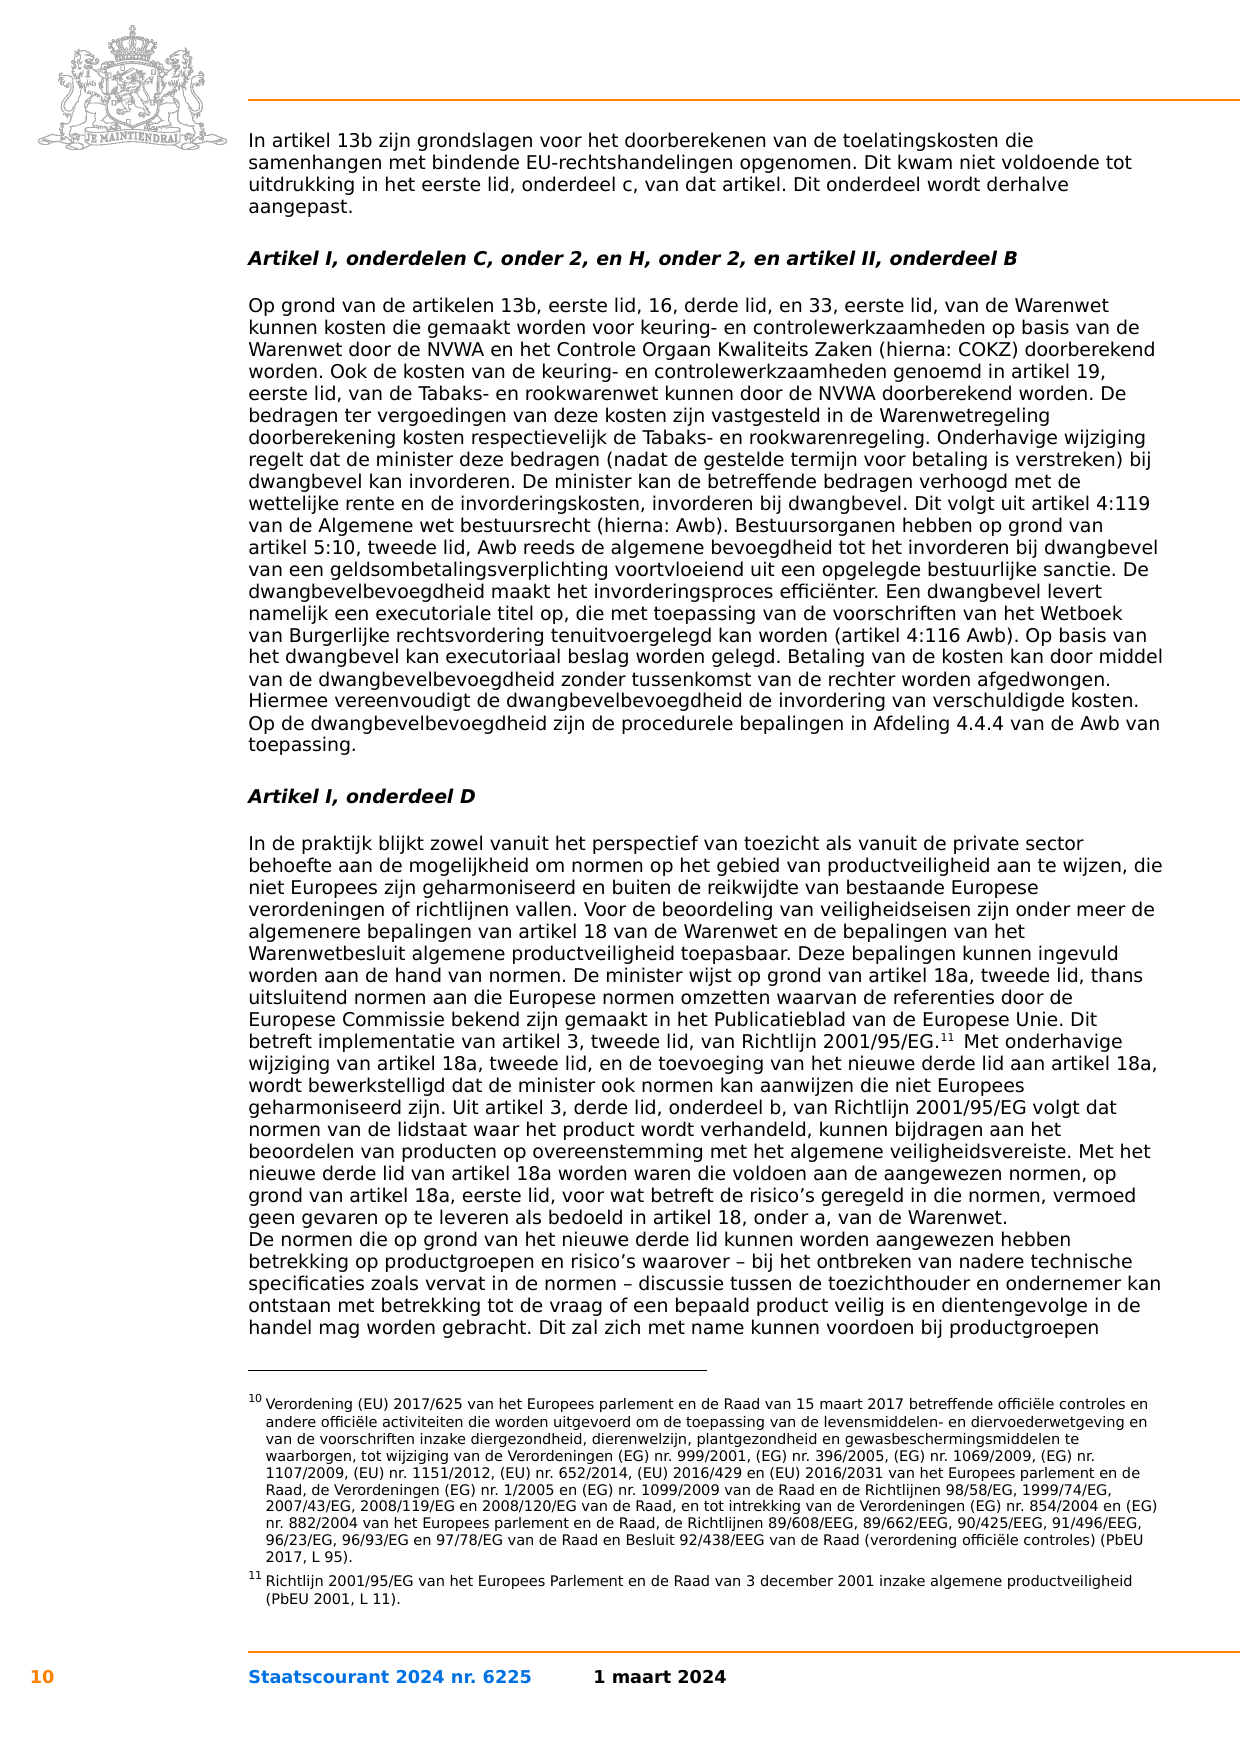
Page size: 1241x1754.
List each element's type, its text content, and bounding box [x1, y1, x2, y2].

text In de praktijk blijkt zowel vanuit het perspectief van toezicht als vanuit de private sector behoefte aan de mogelijkheid om normen op het gebied van productveiligheid aan te wijzen, die niet Europees zijn geharmoniseerd en buiten de reikwijdte van bestaande Europese verordeningen of richtlijnen vallen. Voor de beoordeling van veiligheidseisen zijn onder meer de algemenere bepalingen van artikel 18 van de Warenwet en de bepalingen van het Warenwetbesluit algemene productveiligheid toepasbaar. Deze bepalingen kunnen ingevuld worden aan de hand van normen. De minister wijst op grond van artikel 18a, tweede lid, thans uitsluitend normen aan die Europese normen omzetten waarvan de referenties door de Europese Commissie bekend zijn gemaakt in het Publicatieblad van de Europese Unie. Dit betreft implementatie van artikel 3, tweede lid, van Richtlijn 2001/95/EG. Met onderhavige wijziging van artikel 18a, tweede lid, en de toevoeging van het nieuwe derde lid aan artikel 18a, wordt bewerkstelligd dat de minister ook normen kan aanwijzen die niet Europees geharmoniseerd zijn. Uit artikel 3, derde lid, onderdeel b, van Richtlijn 2001/95/EG volgt dat normen van de lidstaat waar het product wordt verhandeld, kunnen bijdragen aan het beoordelen van producten op overeenstemming met het algemene veiligheidsvereiste. Met het nieuwe derde lid van artikel 18a worden waren die voldoen aan de aangewezen normen, op grond van artikel 18a, eerste lid, voor wat betreft de risico’s geregeld in die normen, vermoed geen gevaren op te leveren als bedoeld in artikel 18, onder a, van de Warenwet. [248, 833, 1163, 1229]
text Richtlijn 2001/95/EG van het Europees Parlement en de Raad van 3 december 2001 inzake algemene productveiligheid (PbEU 2001, L 11). [248, 1569, 1163, 1608]
text De normen die op grond van het nieuwe derde lid kunnen worden aangewezen hebben betrekking op productgroepen en risico’s waarover – bij het ontbreken van nadere technische specificaties zoals vervat in de normen – discussie tussen de toezichthouder en ondernemer kan ontstaan met betrekking tot de vraag of een bepaald product veilig is en dientengevolge in de handel mag worden gebracht. Dit zal zich met name kunnen voordoen bij productgroepen [248, 1229, 1163, 1339]
text In artikel 13b zijn grondslagen voor het doorberekenen van de toelatingskosten die samenhangen met bindende EU-rechtshandelingen opgenomen. Dit kwam niet voldoende tot uitdrukking in het eerste lid, onderdeel c, van dat artikel. Dit onderdeel wordt derhalve aangepast. [248, 130, 1163, 218]
text Verordening (EU) 2017/625 van het Europees parlement en de Raad van 15 maart 2017 betreffende officiële controles en andere officiële activiteiten die worden uitgevoerd om de toepassing van de levensmiddelen- en diervoederwetgeving en van de voorschriften inzake diergezondheid, dierenwelzijn, plantgezondheid en gewasbeschermingsmiddelen te waarborgen, tot wijziging van de Verordeningen (EG) nr. 999/2001, (EG) nr. 396/2005, (EG) nr. 1069/2009, (EG) nr. 1107/2009, (EU) nr. 1151/2012, (EU) nr. 652/2014, (EU) 2016/429 en (EU) 2016/2031 van het Europees parlement en de Raad, de Verordeningen (EG) nr. 1/2005 en (EG) nr. 1099/2009 van de Raad en de Richtlijnen 98/58/EG, 1999/74/EG, 2007/43/EG, 2008/119/EG en 2008/120/EG van de Raad, en tot intrekking van de Verordeningen (EG) nr. 854/2004 en (EG) nr. 882/2004 van het Europees parlement en de Raad, de Richtlijnen 89/608/EEG, 89/662/EEG, 90/425/EEG, 91/496/EEG, 96/23/EG, 96/93/EG en 97/78/EG van de Raad en Besluit 92/438/EEG van de Raad (verordening officiële controles) (PbEU 2017, L 95). [248, 1392, 1163, 1566]
picture [38, 25, 227, 150]
text Op grond van de artikelen 13b, eerste lid, 16, derde lid, en 33, eerste lid, van de Warenwet kunnen kosten die gemaakt worden voor keuring- en controlewerkzaamheden op basis van de Warenwet door de NVWA en het Controle Orgaan Kwaliteits Zaken (hierna: COKZ) doorberekend worden. Ook de kosten van de keuring- en controlewerkzaamheden genoemd in artikel 19, eerste lid, van de Tabaks- en rookwarenwet kunnen door de NVWA doorberekend worden. De bedragen ter vergoedingen van deze kosten zijn vastgesteld in de Warenwetregeling doorberekening kosten respectievelijk de Tabaks- en rookwarenregeling. Onderhavige wijziging regelt dat de minister deze bedragen (nadat de gestelde termijn voor betaling is verstreken) bij dwangbevel kan invorderen. De minister kan de betreffende bedragen verhoogd met de wettelijke rente en de invorderingskosten, invorderen bij dwangbevel. Dit volgt uit artikel 4:119 van de Algemene wet bestuursrecht (hierna: Awb). Bestuursorganen hebben op grond van artikel 5:10, tweede lid, Awb reeds de algemene bevoegdheid tot het invorderen bij dwangbevel van een geldsombetalingsverplichting voortvloeiend uit een opgelegde bestuurlijke sanctie. De dwangbevelbevoegdheid maakt het invorderingsproces efficiënter. Een dwangbevel levert namelijk een executoriale titel op, die met toepassing van de voorschriften van het Wetboek van Burgerlijke rechtsvordering tenuitvoergelegd kan worden (artikel 4:116 Awb). Op basis van het dwangbevel kan executoriaal beslag worden gelegd. Betaling van de kosten kan door middel van de dwangbevelbevoegdheid zonder tussenkomst van de rechter worden afgedwongen. Hiermee vereenvoudigt de dwangbevelbevoegdheid de invordering van verschuldigde kosten. Op de dwangbevelbevoegdheid zijn de procedurele bepalingen in Afdeling 4.4.4 van de Awb van toepassing. [248, 295, 1163, 756]
subtitle Artikel I, onderdelen C, onder 2, en H, onder 2, en artikel II, onderdeel B [248, 248, 1163, 270]
subtitle Artikel I, onderdeel D [248, 786, 1163, 808]
